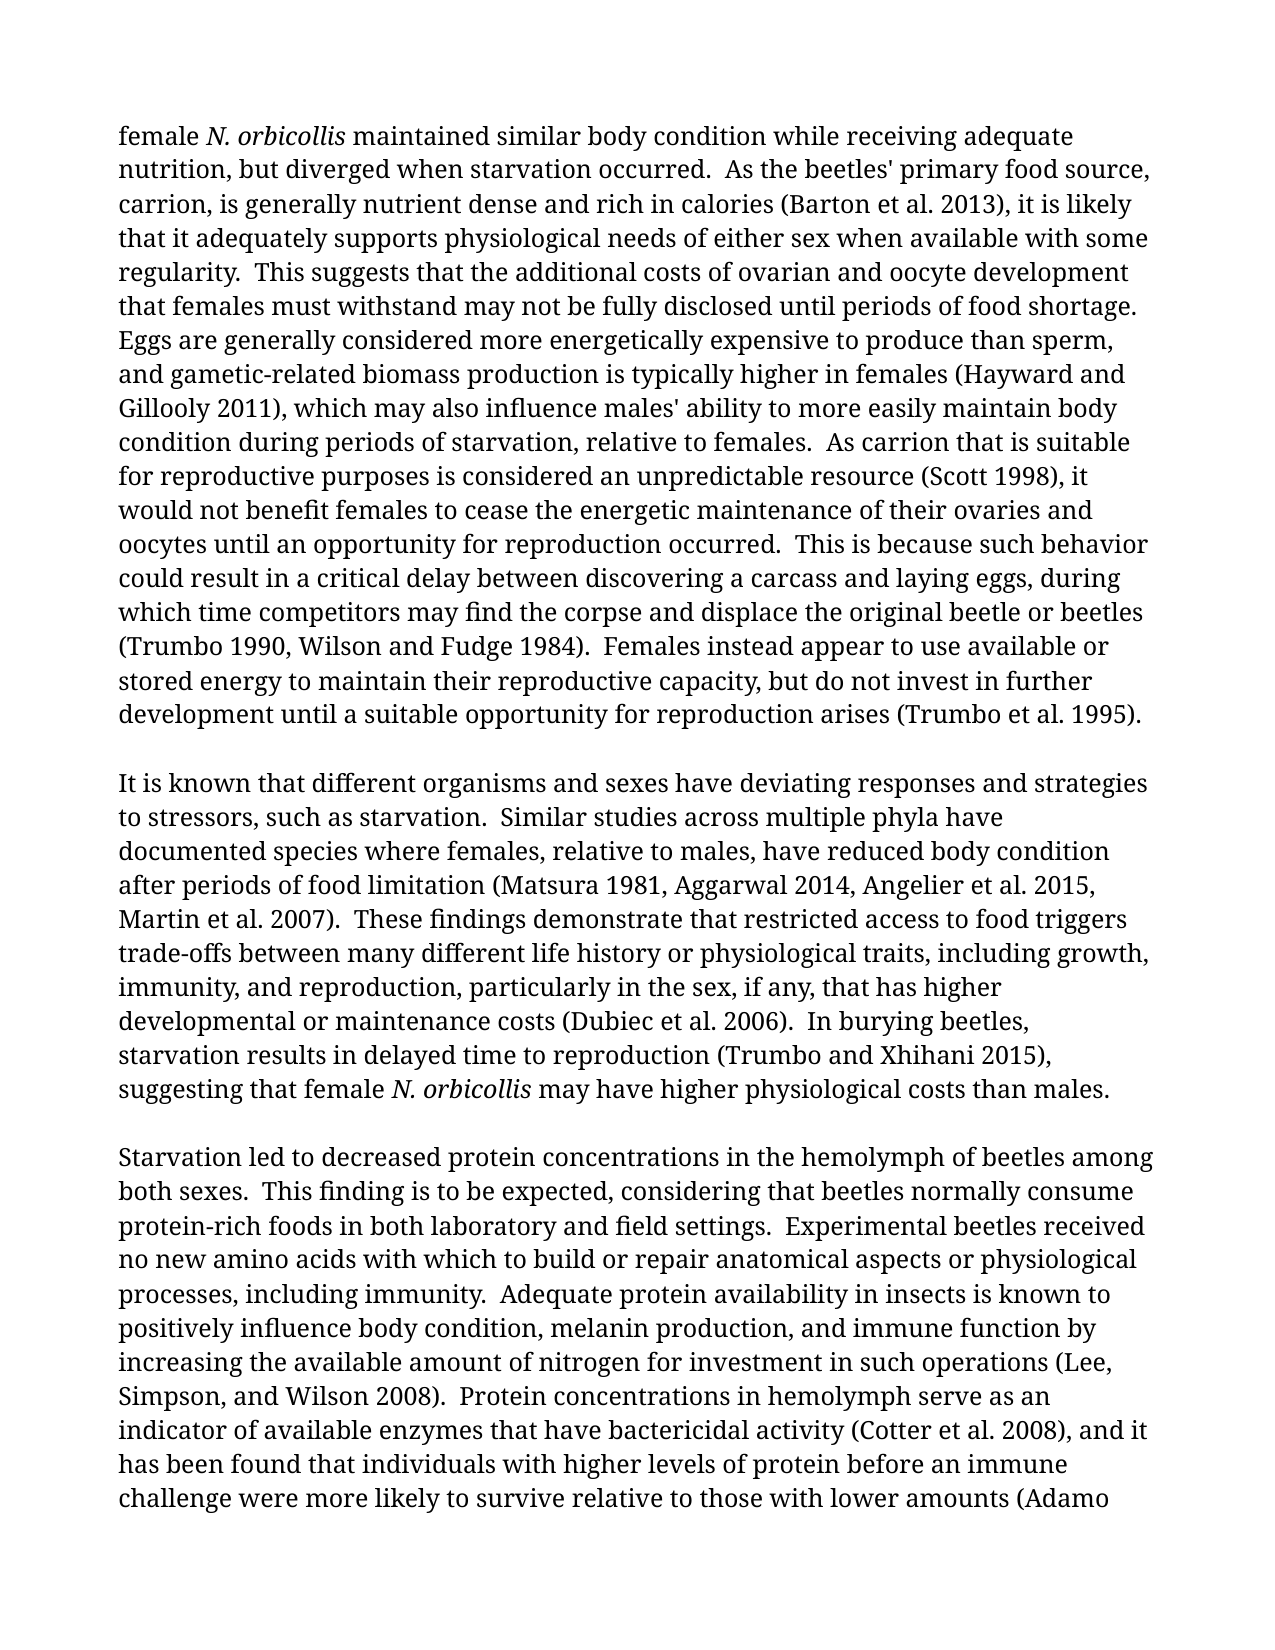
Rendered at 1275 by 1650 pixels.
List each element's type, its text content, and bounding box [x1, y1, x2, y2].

text Starvation led to decreased protein concentrations in the hemolymph of beetles among both sexes. This finding is to be expected, considering that beetles normally consume protein-rich foods in both laboratory and field settings. Experimental beetles received no new amino acids with which to build or repair anatomical aspects or physiological processes, including immunity. Adequate protein availability in insects is known to positively influence body condition, melanin production, and immune function by increasing the available amount of nitrogen for investment in such operations (Lee, Simpson, and Wilson 2008). Protein concentrations in hemolymph serve as an indicator of available enzymes that have bactericidal activity (Cotter et al. 2008), and it has been found that individuals with higher levels of protein before an immune challenge were more likely to survive relative to those with lower amounts (Adamo [118, 1140, 1157, 1515]
text It is known that different organisms and sexes have deviating responses and strategies to stressors, such as starvation. Similar studies across multiple phyla have documented species where females, relative to males, have reduced body condition after periods of food limitation (Matsura 1981, Aggarwal 2014, Angelier et al. 2015, Martin et al. 2007). These findings demonstrate that restricted access to food triggers trade-offs between many different life history or physiological traits, including growth, immunity, and reproduction, particularly in the sex, if any, that has higher developmental or maintenance costs (Dubiec et al. 2006). In burying beetles, starvation results in delayed time to reproduction (Trumbo and Xhihani 2015), suggesting that female N. orbicollis may have higher physiological costs than males. [118, 765, 1157, 1106]
text female N. orbicollis maintained similar body condition while receiving adequate nutrition, but diverged when starvation occurred. As the beetles' primary food source, carrion, is generally nutrient dense and rich in calories (Barton et al. 2013), it is likely that it adequately supports physiological needs of either sex when available with some regularity. This suggests that the additional costs of ovarian and oocyte development that females must withstand may not be fully disclosed until periods of food shortage. Eggs are generally considered more energetically expensive to produce than sperm, and gametic-related biomass production is typically higher in females (Hayward and Gillooly 2011), which may also influence males' ability to more easily maintain body condition during periods of starvation, relative to females. As carrion that is suitable for reproductive purposes is considered an unpredictable resource (Scott 1998), it would not benefit females to cease the energetic maintenance of their ovaries and oocytes until an opportunity for reproduction occurred. This is because such behavior could result in a critical delay between discovering a carcass and laying eggs, during which time competitors may find the corpse and displace the original beetle or beetles (Trumbo 1990, Wilson and Fudge 1984). Females instead appear to use available or stored energy to maintain their reproductive capacity, but do not invest in further development until a suitable opportunity for reproduction arises (Trumbo et al. 1995). [118, 118, 1157, 731]
